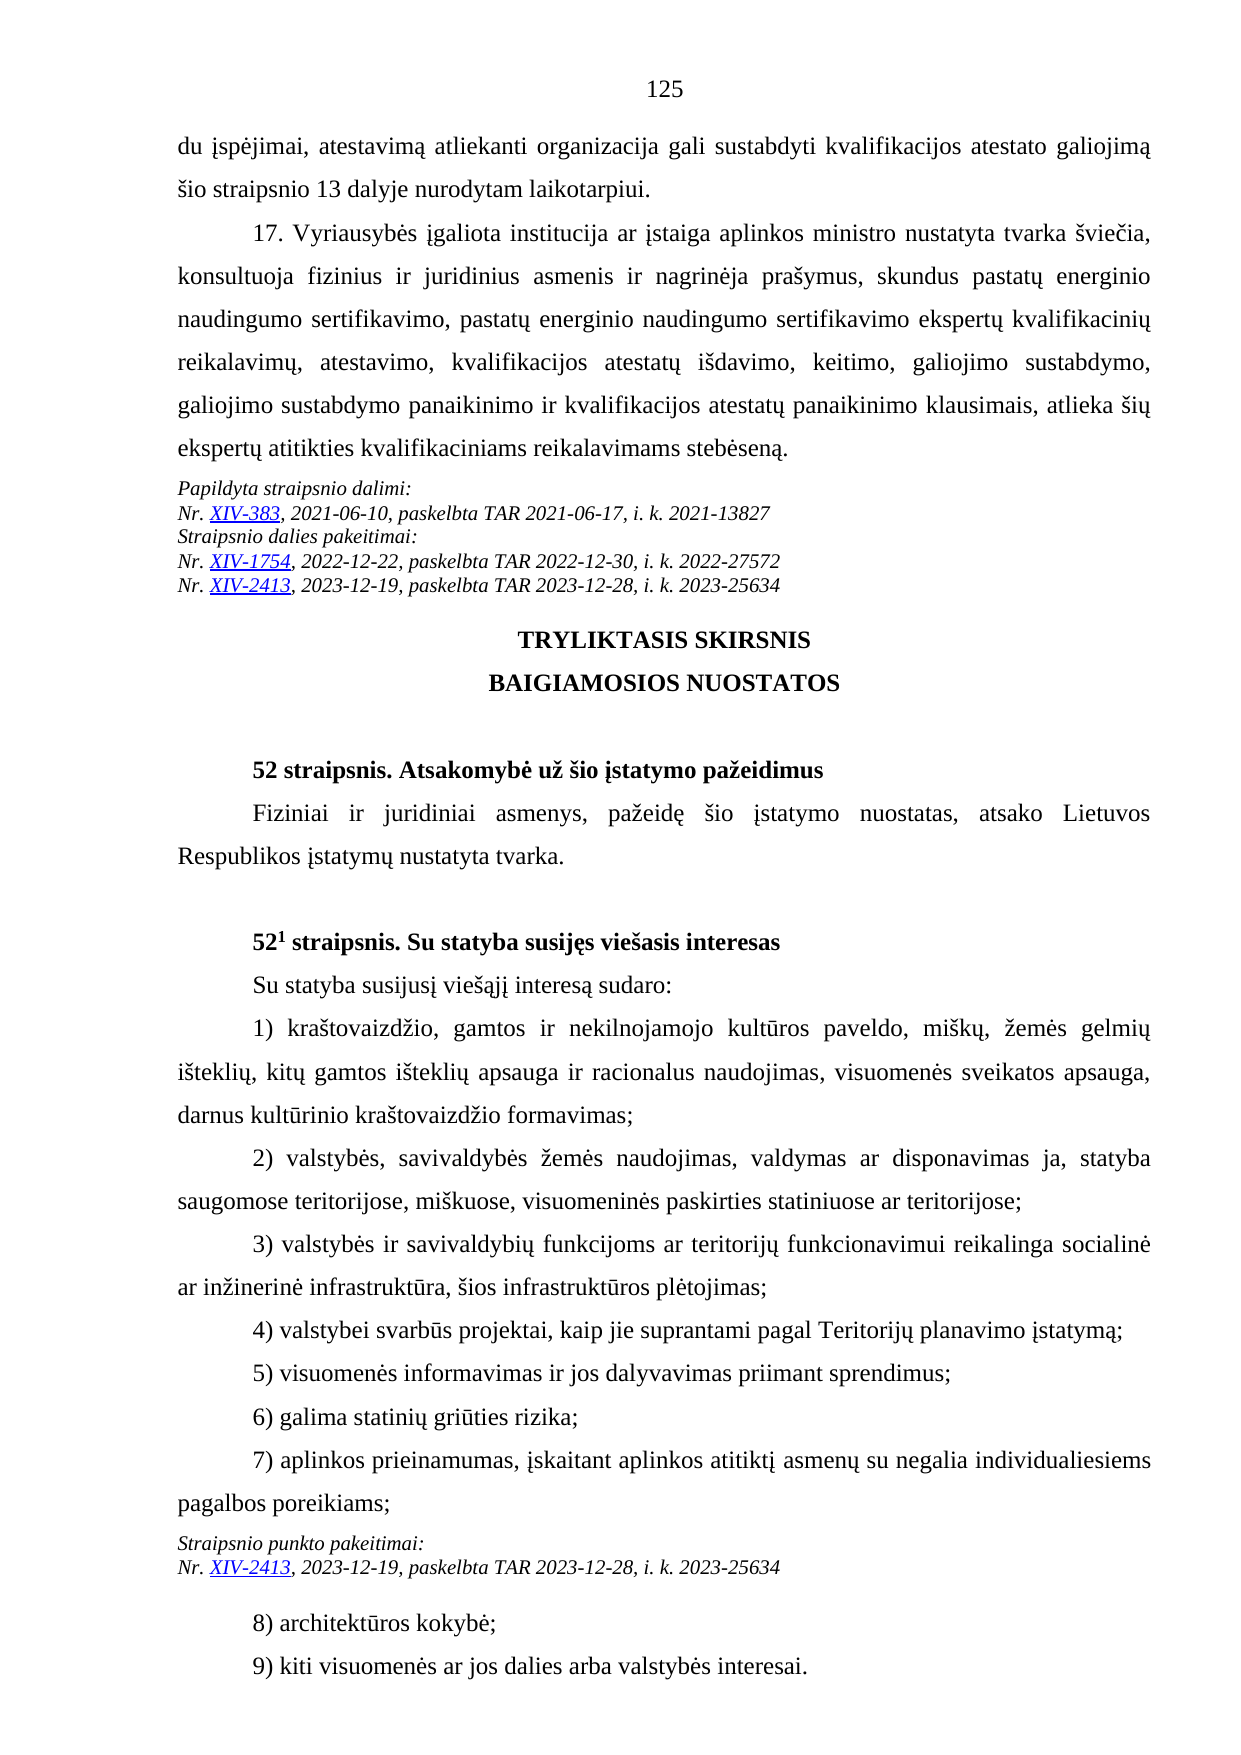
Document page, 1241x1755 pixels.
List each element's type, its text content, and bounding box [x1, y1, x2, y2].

text 7) aplinkos prieinamumas, įskaitant aplinkos atitiktį asmenų su negalia individualiesiems pagalbos poreikiams; [177, 1445, 1152, 1517]
text BAIGIAMOSIOS NUOSTATOS [177, 668, 1152, 697]
text TRYLIKTASIS SKIRSNIS [177, 625, 1152, 654]
text Nr. XIV-2413, 2023-12-19, paskelbta TAR 2023-12-28, i. k. 2023-25634 [177, 1555, 1152, 1579]
text Straipsnio punkto pakeitimai: [177, 1531, 1152, 1555]
text 1) kraštovaizdžio, gamtos ir nekilnojamojo kultūros paveldo, miškų, žemės gelmių išteklių, kitų gamtos išteklių apsauga ir racionalus naudojimas, visuomenės sveikatos apsauga, darnus kultūrinio kraštovaizdžio formavimas; [177, 1013, 1152, 1128]
text 8) architektūros kokybė; [177, 1608, 1152, 1637]
text Fiziniai ir juridiniai asmenys, pažeidę šio įstatymo nuostatas, atsako Lietuvos Respublikos įstatymų nustatyta tvarka. [177, 798, 1152, 870]
text Nr. XIV-1754, 2022-12-22, paskelbta TAR 2022-12-30, i. k. 2022-27572 [177, 548, 1152, 573]
text 4) valstybei svarbūs projektai, kaip jie suprantami pagal Teritorijų planavimo įstatymą; [177, 1315, 1152, 1344]
text 9) kiti visuomenės ar jos dalies arba valstybės interesai. [177, 1651, 1152, 1680]
text Su statyba susijusį viešąjį interesą sudaro: [177, 970, 1152, 999]
text 17. Vyriausybės įgaliota institucija ar įstaiga aplinkos ministro nustatyta tvarka šviečia, konsultuoja fizinius ir juridinius asmenis ir nagrinėja prašymus, skundus pastatų energinio naudingumo sertifikavimo, pastatų energinio naudingumo sertifikavimo ekspertų kvalifikacinių reikalavimų, atestavimo, kvalifikacijos atestatų išdavimo, keitimo, galiojimo sustabdymo, galiojimo sustabdymo panaikinimo ir kvalifikacijos atestatų panaikinimo klausimais, atlieka šių ekspertų atitikties kvalifikaciniams reikalavimams stebėseną. [177, 218, 1152, 462]
text 5) visuomenės informavimas ir jos dalyvavimas priimant sprendimus; [177, 1358, 1152, 1387]
text du įspėjimai, atestavimą atliekanti organizacija gali sustabdyti kvalifikacijos atestato galiojimą šio straipsnio 13 dalyje nurodytam laikotarpiui. [177, 131, 1152, 203]
text 3) valstybės ir savivaldybių funkcijoms ar teritorijų funkcionavimui reikalinga socialinė ar inžinerinė infrastruktūra, šios infrastruktūros plėtojimas; [177, 1229, 1152, 1301]
text 521 straipsnis. Su statyba susijęs viešasis interesas [177, 927, 1152, 956]
text 2) valstybės, savivaldybės žemės naudojimas, valdymas ar disponavimas ja, statyba saugomose teritorijose, miškuose, visuomeninės paskirties statiniuose ar teritorijose; [177, 1143, 1152, 1215]
text Nr. XIV-2413, 2023-12-19, paskelbta TAR 2023-12-28, i. k. 2023-25634 [177, 573, 1152, 597]
text Straipsnio dalies pakeitimai: [177, 524, 1152, 548]
text Nr. XIV-383, 2021-06-10, paskelbta TAR 2021-06-17, i. k. 2021-13827 [177, 500, 1152, 524]
text Papildyta straipsnio dalimi: [177, 476, 1152, 500]
text 6) galima statinių griūties rizika; [177, 1402, 1152, 1430]
text 52 straipsnis. Atsakomybė už šio įstatymo pažeidimus [177, 755, 1152, 783]
